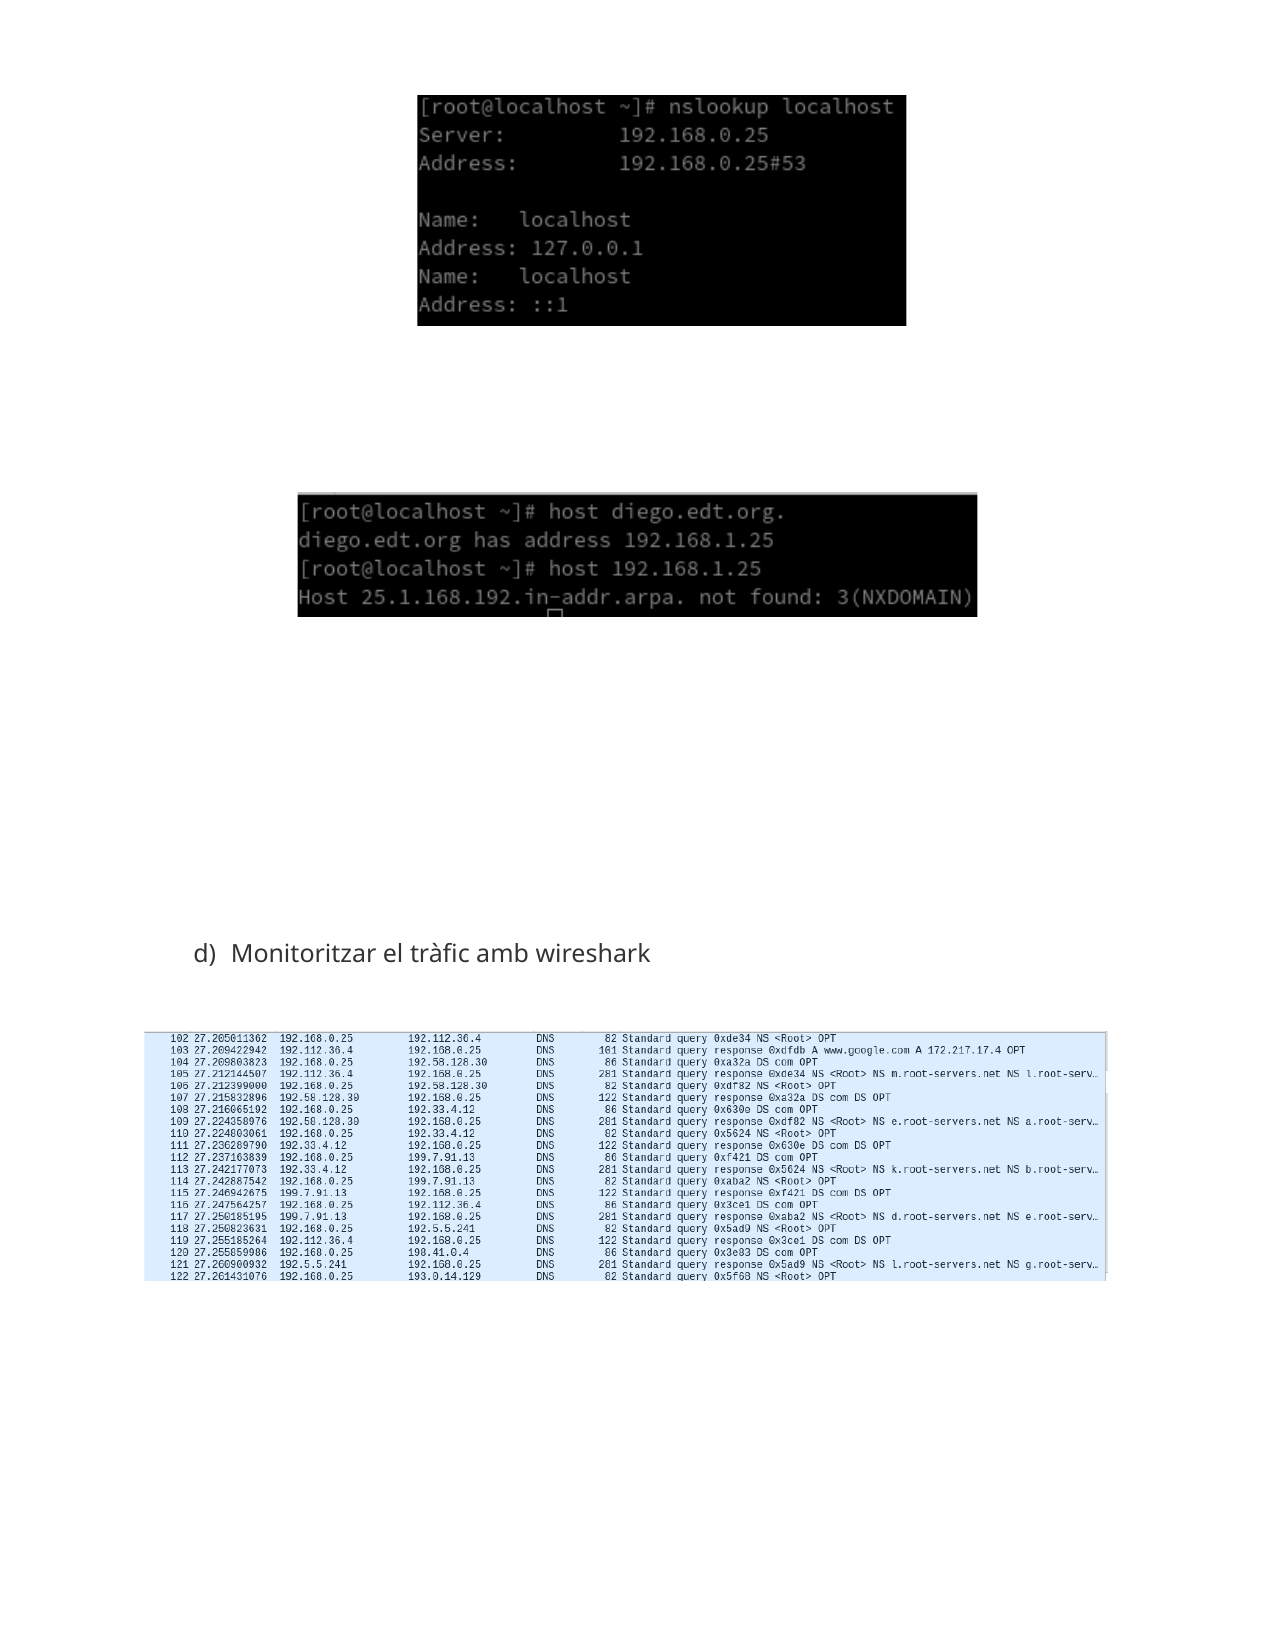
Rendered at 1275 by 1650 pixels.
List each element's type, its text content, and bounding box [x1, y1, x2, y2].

picture [297, 492, 978, 617]
list Monitoritzar el tràfic amb wireshark [193, 936, 1157, 970]
picture [417, 95, 907, 326]
picture [144, 1031, 1108, 1281]
